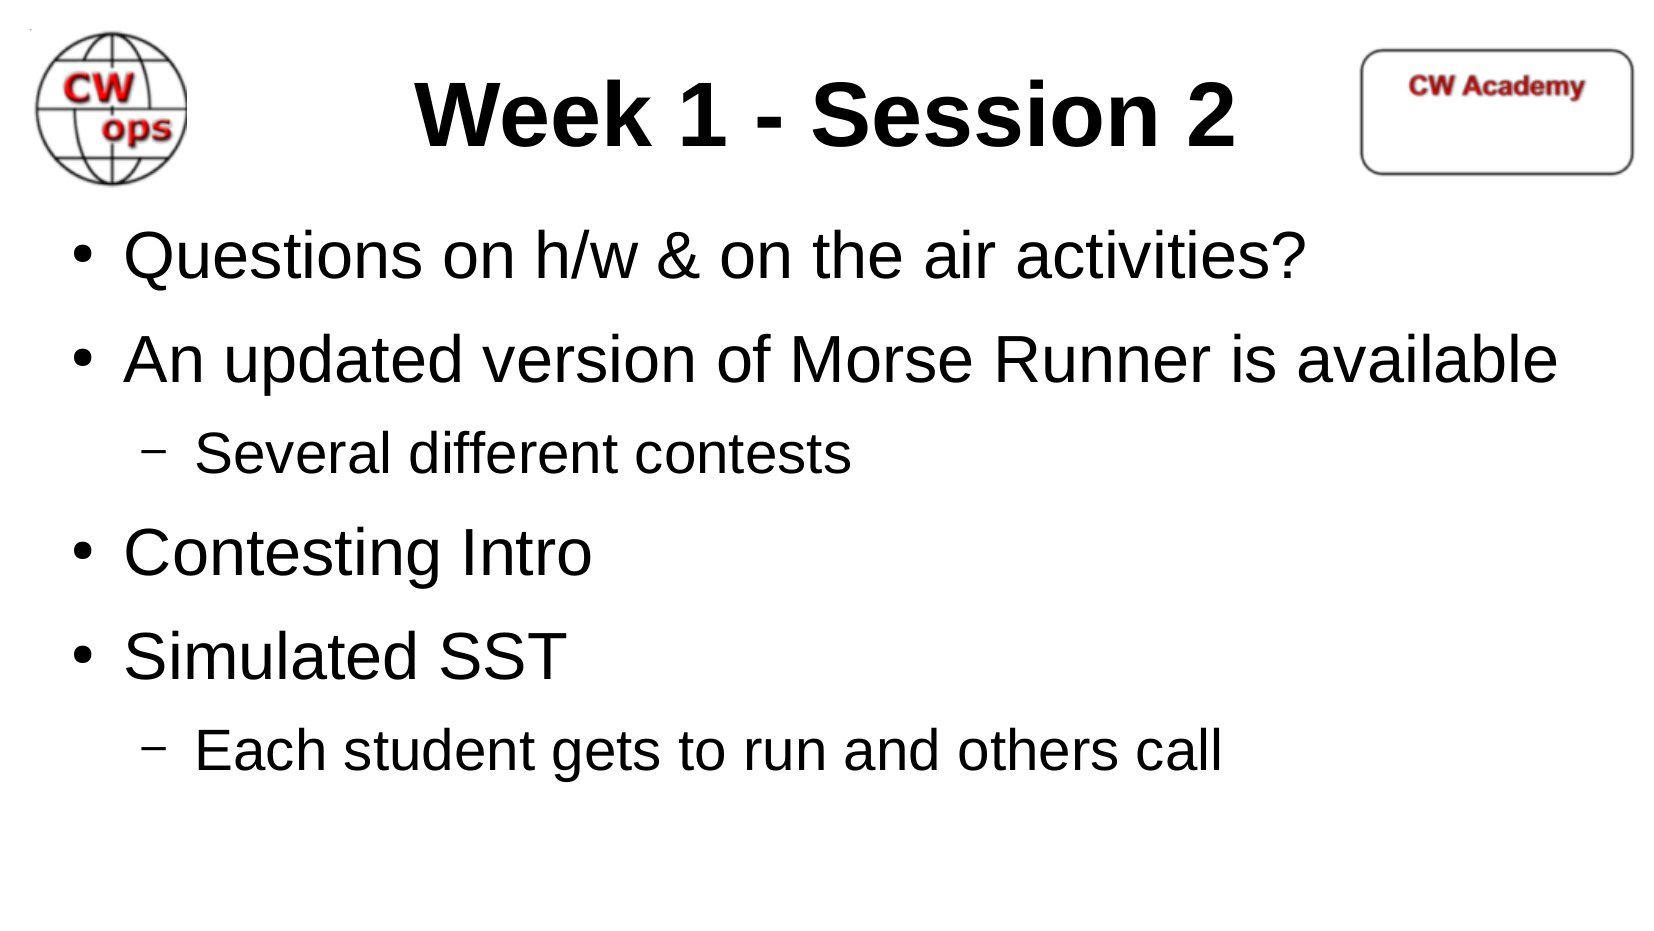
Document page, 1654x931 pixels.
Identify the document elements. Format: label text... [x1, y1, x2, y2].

list Questions on h/w & on the air activities? An updated version of Morse Runner is available Several different contests Contesting Intro Simulated SST Each student gets to run and others call [53, 217, 1606, 886]
title Week 1 - Session 2 [82, 37, 1571, 193]
picture [30, 29, 187, 194]
picture [1571, 37, 1640, 186]
